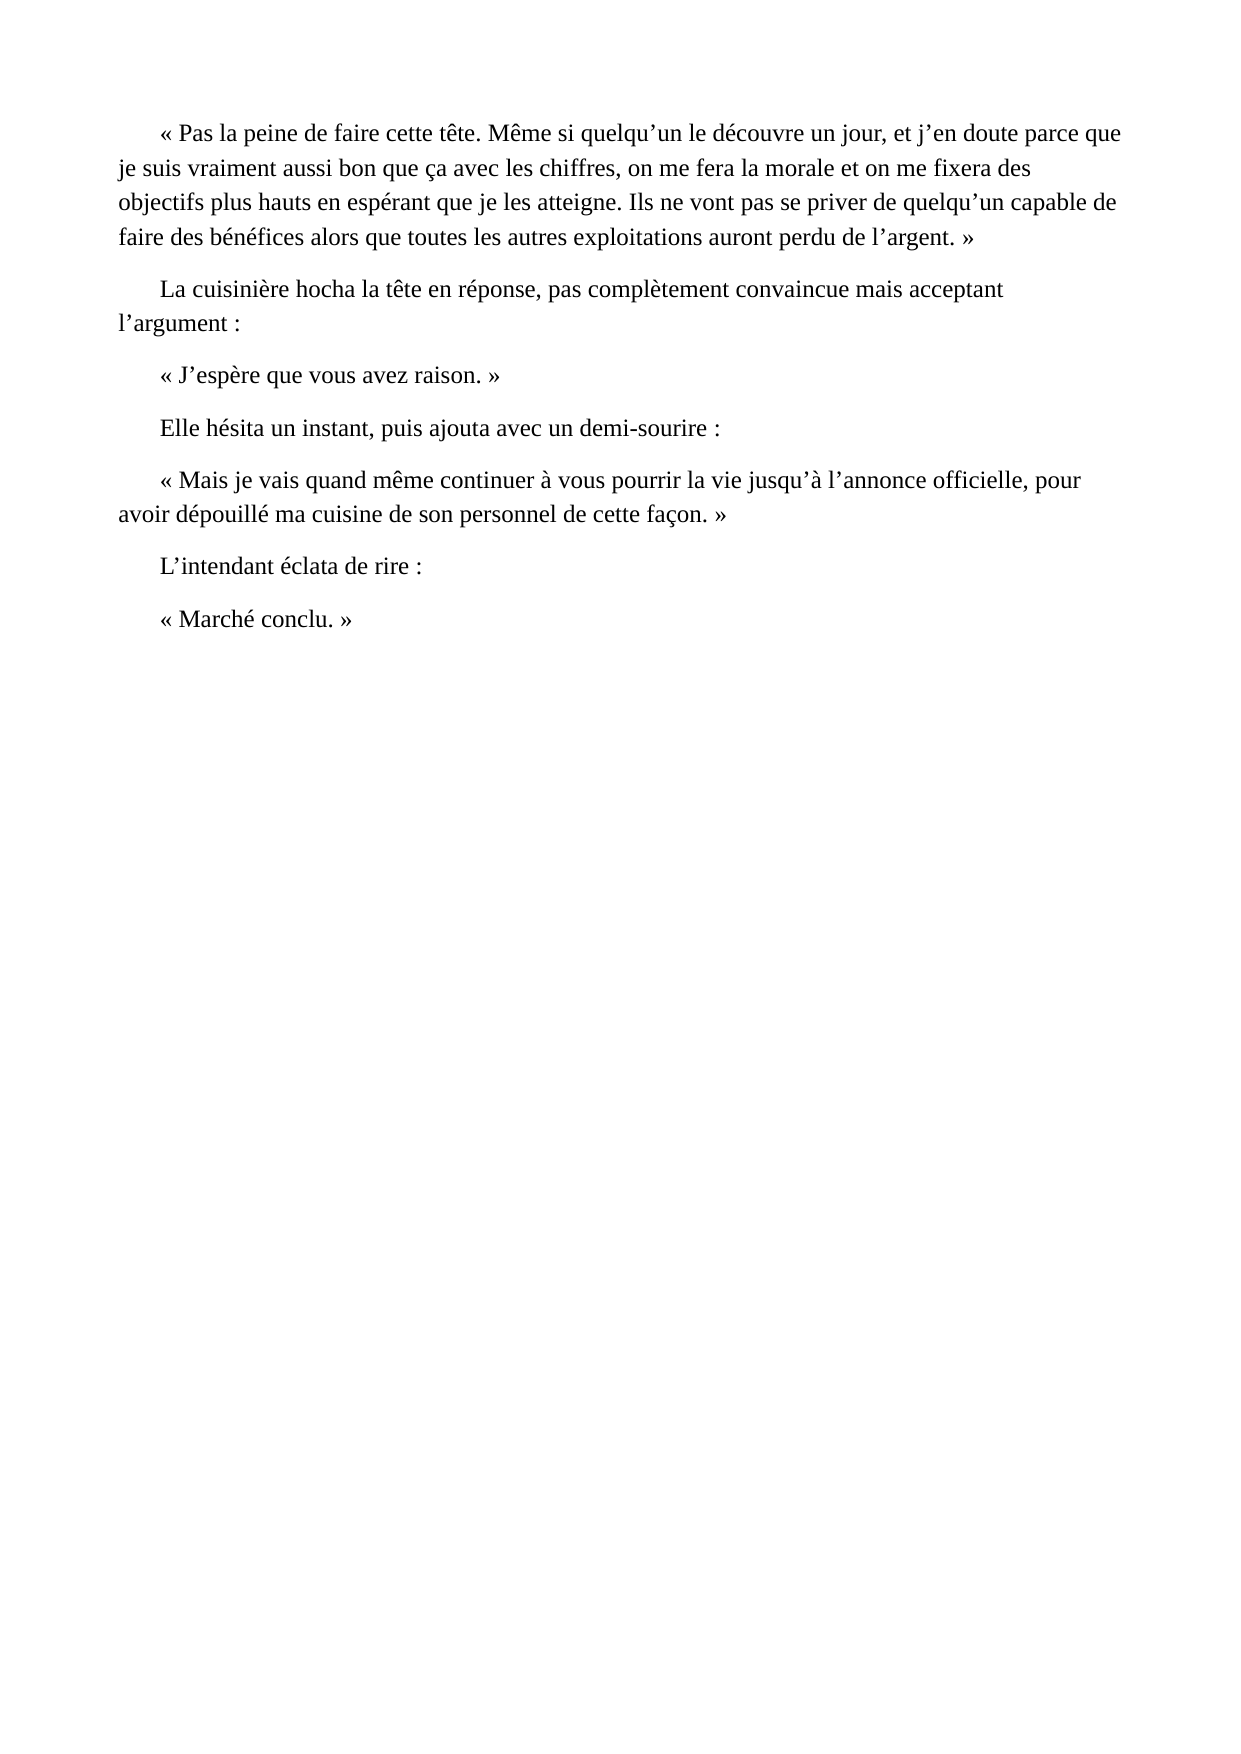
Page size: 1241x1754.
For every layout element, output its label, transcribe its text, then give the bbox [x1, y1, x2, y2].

text L’intendant éclata de rire : [118, 551, 1122, 580]
text « Marché conclu. » [118, 604, 1122, 632]
text « J’espère que vous avez raison. » [118, 360, 1122, 389]
text La cuisinière hocha la tête en réponse, pas complètement convaincue mais acceptant l’argument : [118, 274, 1122, 337]
text « Pas la peine de faire cette tête. Même si quelqu’un le découvre un jour, et j’en doute parce que je suis vraiment aussi bon que ça avec les chiffres, on me fera la morale et on me fixera des objectifs plus hauts en espérant que je les atteigne. Ils ne vont pas se priver de quelqu’un capable de faire des bénéfices alors que toutes les autres exploitations auront perdu de l’argent. » [118, 118, 1122, 250]
text « Mais je vais quand même continuer à vous pourrir la vie jusqu’à l’annonce officielle, pour avoir dépouillé ma cuisine de son personnel de cette façon. » [118, 465, 1122, 528]
text Elle hésita un instant, puis ajouta avec un demi-sourire : [118, 413, 1122, 441]
